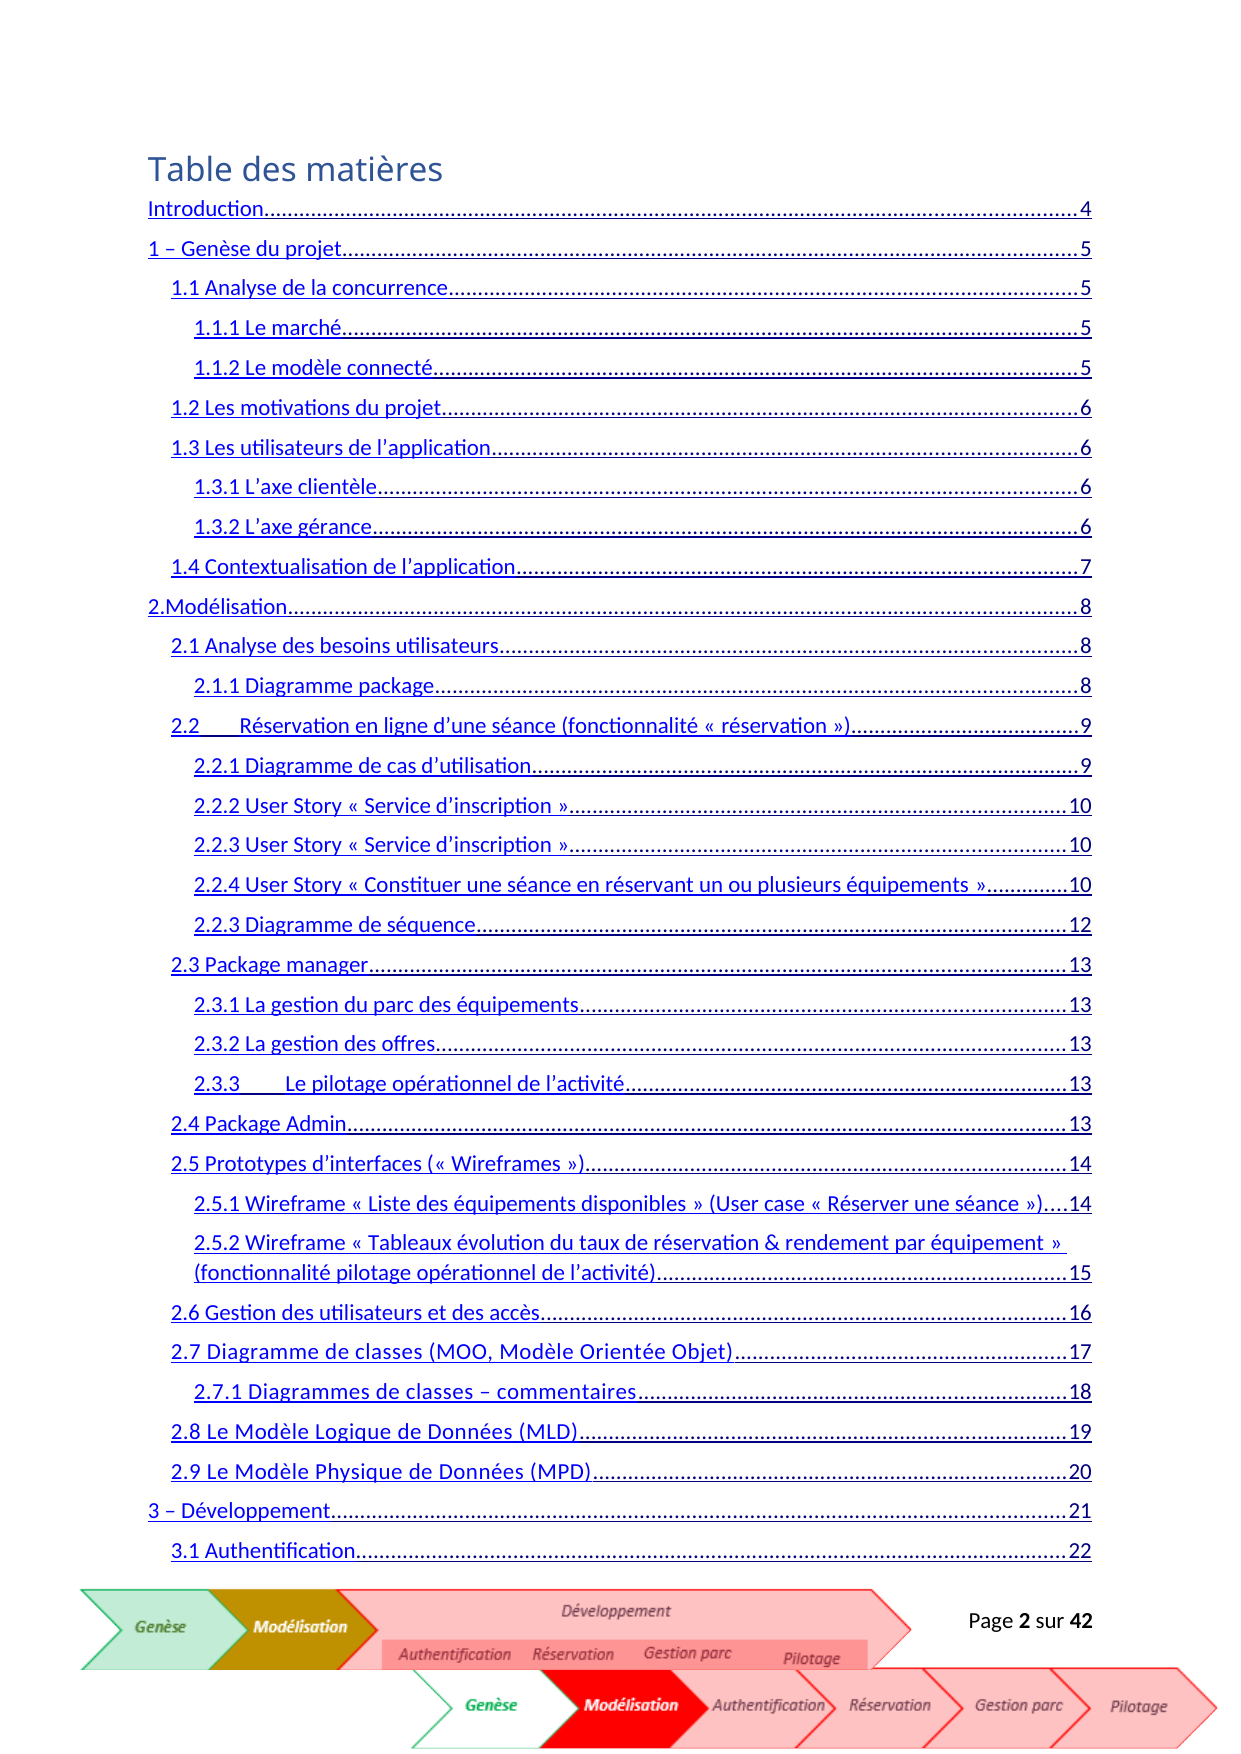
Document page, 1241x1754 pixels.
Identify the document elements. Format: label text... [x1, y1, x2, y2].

text 1.1.1 Le marché 5 [193, 313, 1093, 341]
text 2.2.4 User Story « Constituer une séance en réservant un ou plusieurs équipements » 10 [193, 870, 1093, 898]
text 2.7.1 Diagrammes de classes – commentaires 18 [193, 1377, 1093, 1405]
text 2.5.1 Wireframe « Liste des équipements disponibles » (User case « Réserver une séance ») 14 [193, 1189, 1093, 1217]
text 1.2 Les motivations du projet 6 [171, 393, 1093, 421]
text 1.1.2 Le modèle connecté 5 [193, 353, 1093, 381]
text 1 – Genèse du projet 5 [148, 234, 1093, 262]
text 2.6 Gestion des utilisateurs et des accès 16 [171, 1298, 1093, 1326]
text 2.7 Diagramme de classes (MOO, Modèle Orientée Objet) 17 [171, 1337, 1093, 1365]
text 2.3 Package manager 13 [171, 950, 1093, 978]
text 1.4 Contextualisation de l’application 7 [171, 552, 1093, 580]
text 1.3 Les utilisateurs de l’application 6 [171, 433, 1093, 461]
text Table des matières [148, 145, 1093, 191]
text 2.2.1 Diagramme de cas d’utilisation 9 [193, 751, 1093, 779]
text 1.3.2 L’axe gérance 6 [193, 512, 1093, 540]
text 2.5.2 Wireframe « Tableaux évolution du taux de réservation & rendement par équipement » (fonctionnalité pilotage opérationnel de l’activité) 15 [193, 1228, 1093, 1286]
text 2.8 Le Modèle Logique de Données (MLD) 19 [171, 1417, 1093, 1445]
text 2.3.2 La gestion des offres 13 [193, 1029, 1093, 1057]
text 2.5 Prototypes d’interfaces (« Wireframes ») 14 [171, 1149, 1093, 1177]
text Introduction 4 [148, 194, 1093, 222]
text 2.4 Package Admin 13 [171, 1109, 1093, 1137]
text 1.3.1 L’axe clientèle 6 [193, 472, 1093, 500]
text 2.2.3 User Story « Service d’inscription » 10 [193, 831, 1093, 858]
text 2.2.3 Diagramme de séquence 12 [193, 910, 1093, 938]
text 2.3.3 Le pilotage opérationnel de l’activité 13 [193, 1069, 1093, 1097]
text 2.3.1 La gestion du parc des équipements 13 [193, 990, 1093, 1018]
text 3 – Développement 21 [148, 1497, 1093, 1524]
text 2.1 Analyse des besoins utilisateurs 8 [171, 632, 1093, 659]
text 2.9 Le Modèle Physique de Données (MPD) 20 [171, 1457, 1093, 1485]
text 1.1 Analyse de la concurrence 5 [171, 273, 1093, 301]
text 2.1.1 Diagramme package 8 [193, 671, 1093, 699]
text 2.Modélisation 8 [148, 592, 1093, 620]
text 2.2 Réservation en ligne d’une séance (fonctionnalité « réservation ») 9 [171, 711, 1093, 739]
text 2.2.2 User Story « Service d’inscription » 10 [193, 791, 1093, 819]
text 3.1 Authentification 22 [171, 1536, 1093, 1564]
